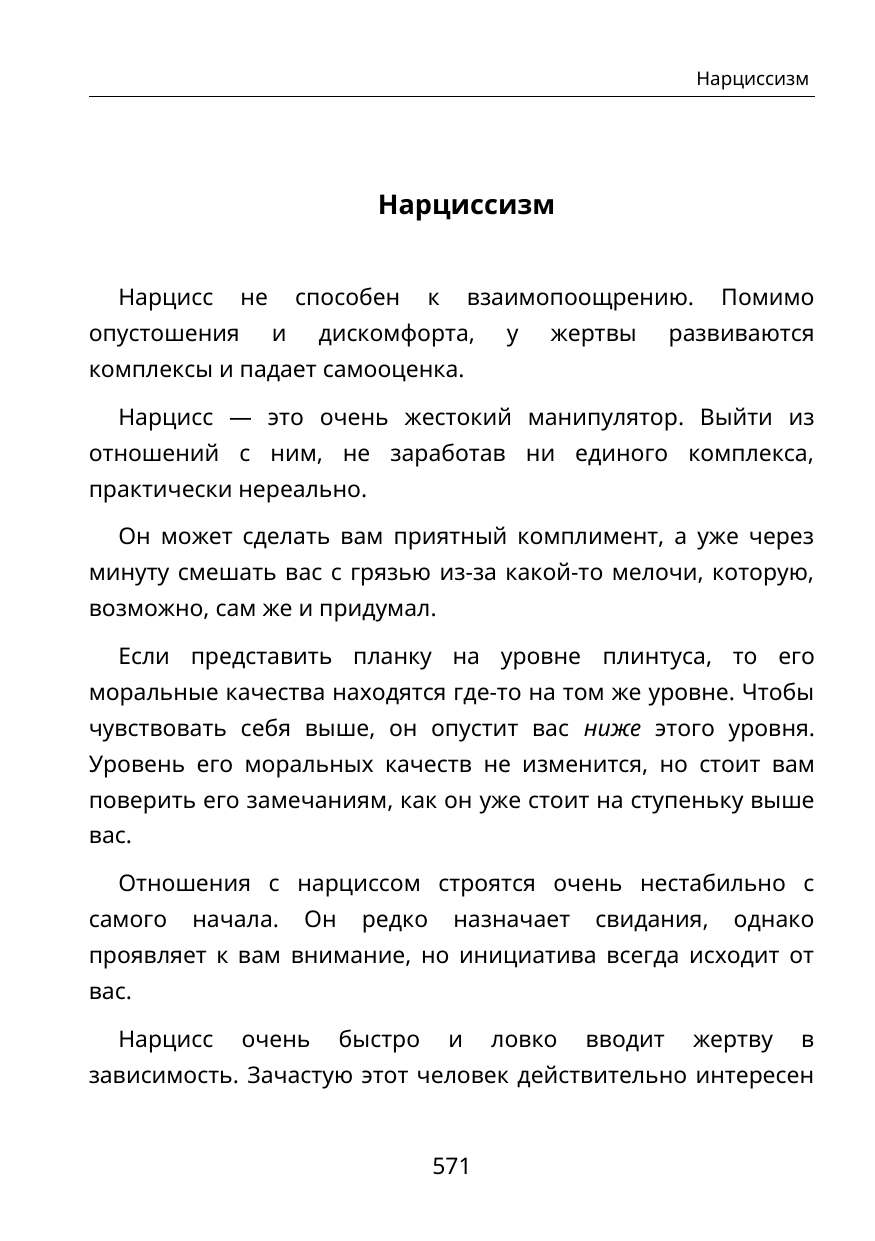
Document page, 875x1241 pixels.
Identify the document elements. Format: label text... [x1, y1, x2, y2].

text Нарцисс не способен к взаимопоощрению. Помимо опустошения и дискомфорта, у жертвы развиваются комплексы и падает самооценка. [88, 281, 815, 384]
text Нарцисс очень быстро и ловко вводит жертву в зависимость. Зачастую этот человек действительно интересен [88, 1023, 815, 1090]
text Нарцисс — это очень жестокий манипулятор. Выйти из отношений с ним, не заработав ни единого комплекса, практически нереально. [88, 401, 815, 504]
subtitle Нарциссизм [88, 185, 815, 222]
text Он может сделать вам приятный комплимент, а уже через минуту смешать вас с грязью из-за какой-то мелочи, которую, возможно, сам же и придумал. [88, 520, 815, 623]
text Отношения с нарциссом строятся очень нестабильно с самого начала. Он редко назначает свидания, однако проявляет к вам внимание, но инициатива всегда исходит от вас. [88, 867, 815, 1006]
text Если представить планку на уровне плинтуса, то его моральные качества находятся где-то на том же уровне. Чтобы чувствовать себя выше, он опустит вас ниже этого уровня. Уровень его моральных качеств не изменится, но стоит вам поверить его замечаниям, как он уже стоит на ступеньку выше вас. [88, 640, 815, 851]
